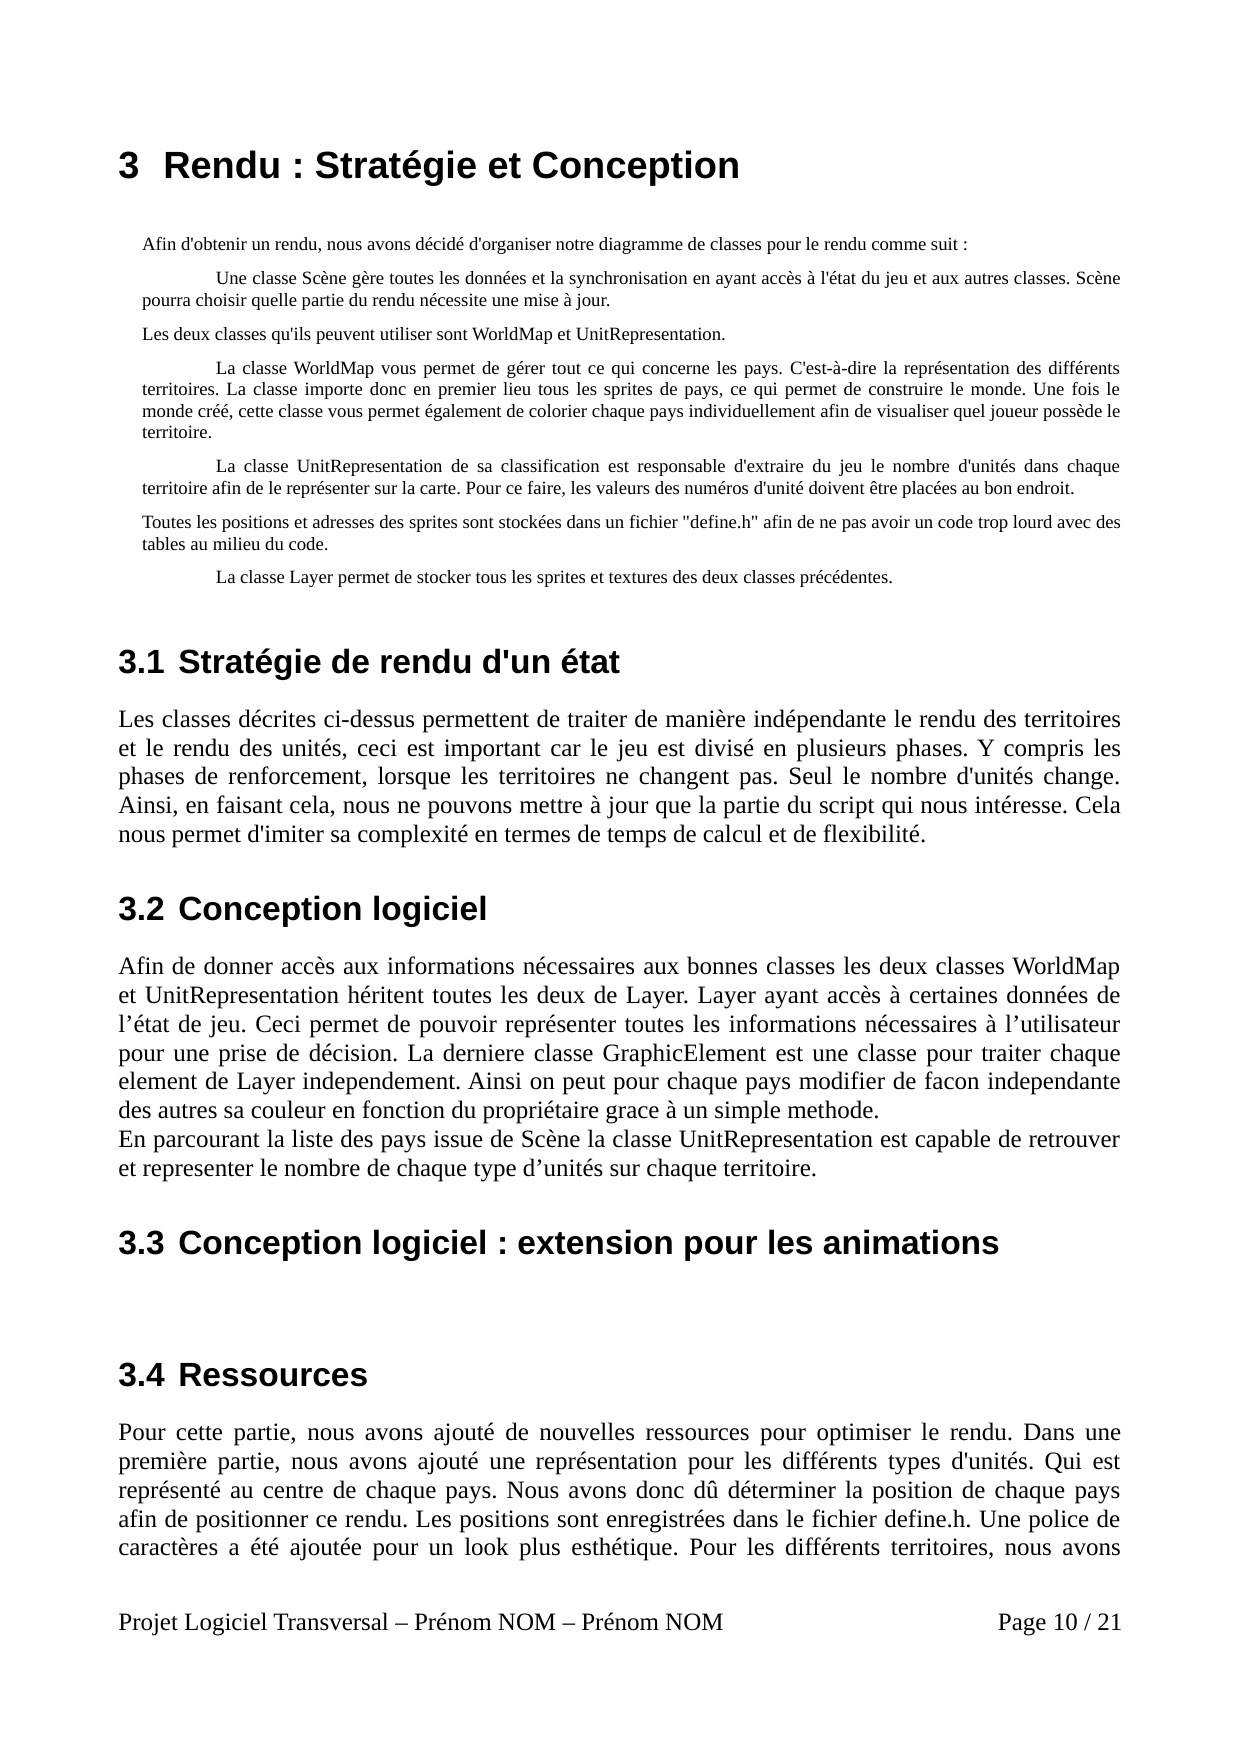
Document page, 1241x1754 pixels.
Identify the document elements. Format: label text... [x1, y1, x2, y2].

subtitle Conception logiciel [118, 889, 1122, 928]
text En parcourant la liste des pays issue de Scène la classe UnitRepresentation est capable de retrouver et representer le nombre de chaque type d’unités sur chaque territoire. [118, 1124, 1122, 1181]
text Les classes décrites ci-dessus permettent de traiter de manière indépendante le rendu des territoires et le rendu des unités, ceci est important car le jeu est divisé en plusieurs phases. Y compris les phases de renforcement, lorsque les territoires ne changent pas. Seul le nombre d'unités change. Ainsi, en faisant cela, nous ne pouvons mettre à jour que la partie du script qui nous intéresse. Cela nous permet d'imiter sa complexité en termes de temps de calcul et de flexibilité. [118, 704, 1122, 848]
subtitle Ressources [118, 1355, 1122, 1394]
text La classe UnitRepresentation de sa classification est responsable d'extraire du jeu le nombre d'unités dans chaque territoire afin de le représenter sur la carte. Pour ce faire, les valeurs des numéros d'unité doivent être placées au bon endroit. [142, 455, 1122, 498]
text Une classe Scène gère toutes les données et la synchronisation en ayant accès à l'état du jeu et aux autres classes. Scène pourra choisir quelle partie du rendu nécessite une mise à jour. [142, 267, 1122, 310]
text Afin d'obtenir un rendu, nous avons décidé d'organiser notre diagramme de classes pour le rendu comme suit : [142, 233, 1122, 255]
text Toutes les positions et adresses des sprites sont stockées dans un fichier "define.h" afin de ne pas avoir un code trop lourd avec des tables au milieu du code. [142, 511, 1122, 554]
subtitle Stratégie de rendu d'un état [118, 642, 1122, 680]
text La classe WorldMap vous permet de gérer tout ce qui concerne les pays. C'est-à-dire la représentation des différents territoires. La classe importe donc en premier lieu tous les sprites de pays, ce qui permet de construire le monde. Une fois le monde créé, cette classe vous permet également de colorier chaque pays individuellement afin de visualiser quel joueur possède le territoire. [142, 357, 1122, 443]
text La classe Layer permet de stocker tous les sprites et textures des deux classes précédentes. [142, 566, 1122, 588]
text Afin de donner accès aux informations nécessaires aux bonnes classes les deux classes WorldMap et UnitRepresentation héritent toutes les deux de Layer. Layer ayant accès à certaines données de l’état de jeu. Ceci permet de pouvoir représenter toutes les informations nécessaires à l’utilisateur pour une prise de décision. La derniere classe GraphicElement est une classe pour traiter chaque element de Layer independement. Ainsi on peut pour chaque pays modifier de facon independante des autres sa couleur en fonction du propriétaire grace à un simple methode. [118, 951, 1122, 1124]
text Les deux classes qu'ils peuvent utiliser sont WorldMap et UnitRepresentation. [142, 323, 1122, 344]
text Pour cette partie, nous avons ajouté de nouvelles ressources pour optimiser le rendu. Dans une première partie, nous avons ajouté une représentation pour les différents types d'unités. Qui est représenté au centre de chaque pays. Nous avons donc dû déterminer la position de chaque pays afin de positionner ce rendu. Les positions sont enregistrées dans le fichier define.h. Une police de caractères a été ajoutée pour un look plus esthétique. Pour les différents territoires, nous avons [118, 1417, 1122, 1561]
subtitle Rendu : Stratégie et Conception [118, 143, 1122, 187]
subtitle Conception logiciel : extension pour les animations [118, 1223, 1122, 1261]
